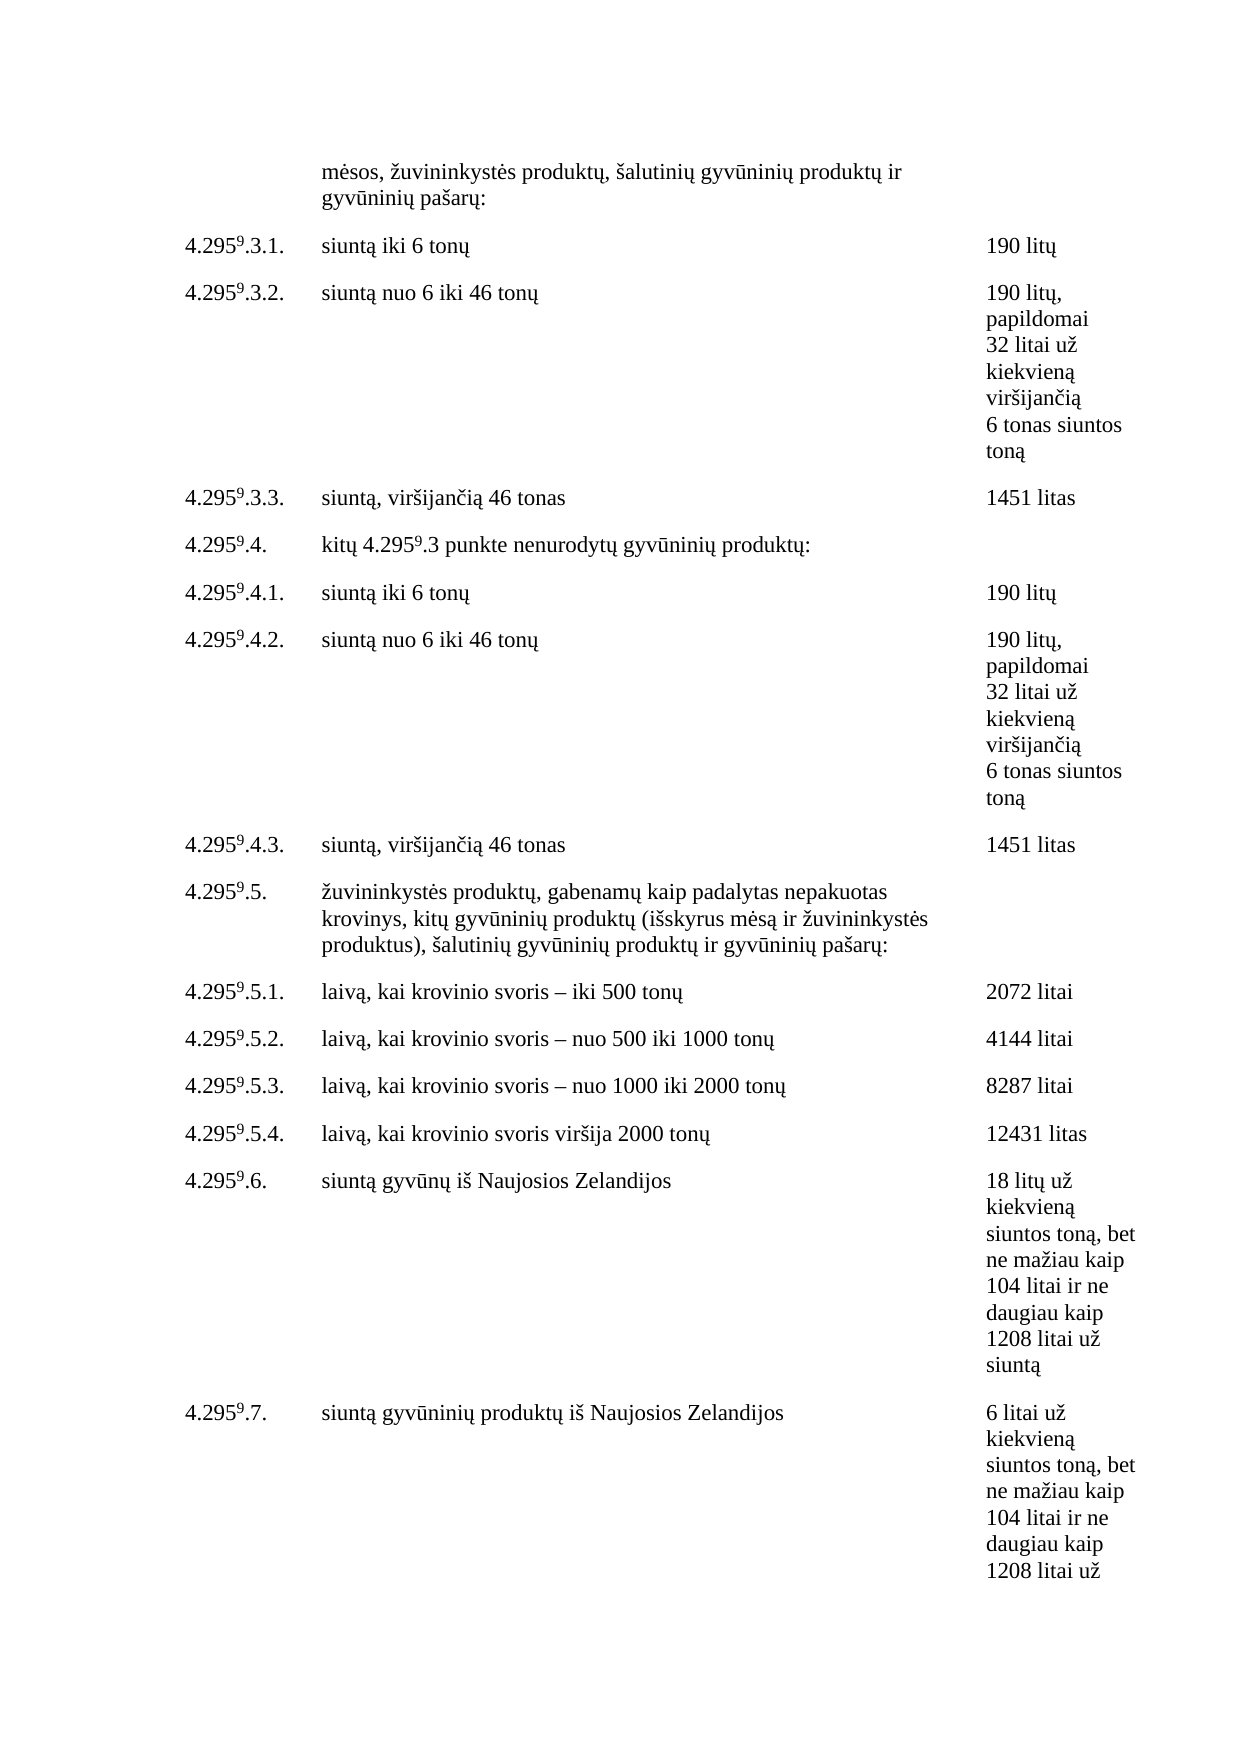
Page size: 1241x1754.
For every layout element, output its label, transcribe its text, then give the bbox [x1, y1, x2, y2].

table_cell kitų 4.2959.3 punkte nenurodytų gyvūninių produktų: [321, 521, 986, 568]
table_cell 4.2959.4.2. [174, 615, 321, 821]
table_cell 190 litų, papildomai 32 litai už kiekvieną viršijančią 6 tonas siuntos toną [986, 615, 1148, 821]
table_cell siuntą nuo 6 iki 46 tonų [321, 269, 986, 474]
table_cell 1451 litas [986, 821, 1148, 868]
table_cell 4144 litai [986, 1015, 1148, 1062]
table_cell 6 litai už kiekvieną siuntos toną, bet ne mažiau kaip 104 litai ir ne daugiau kaip 1208 litai už [986, 1388, 1148, 1583]
table_cell laivą, kai krovinio svoris viršija 2000 tonų [321, 1109, 986, 1156]
table_cell 190 litų, papildomai 32 litai už kiekvieną viršijančią 6 tonas siuntos toną [986, 269, 1148, 474]
table_cell [986, 521, 1148, 568]
table_cell 4.2959.3.3. [174, 474, 321, 521]
table_cell 1451 litas [986, 474, 1148, 521]
table_cell mėsos, žuvininkystės produktų, šalutinių gyvūninių produktų ir gyvūninių pašarų: [321, 148, 986, 221]
table_cell [986, 148, 1148, 221]
table_cell siuntą, viršijančią 46 tonas [321, 474, 986, 521]
table_cell 190 litų [986, 221, 1148, 268]
table_cell 4.2959.3.1. [174, 221, 321, 268]
table_cell 4.2959.5.4. [174, 1109, 321, 1156]
table_cell [174, 148, 321, 221]
table_cell siuntą iki 6 tonų [321, 221, 986, 268]
table_cell siuntą gyvūnų iš Naujosios Zelandijos [321, 1156, 986, 1388]
table_cell laivą, kai krovinio svoris – nuo 1000 iki 2000 tonų [321, 1062, 986, 1109]
table_cell 4.2959.3.2. [174, 269, 321, 474]
table_cell 190 litų [986, 568, 1148, 615]
table_cell 4.2959.5.1. [174, 968, 321, 1015]
table_cell laivą, kai krovinio svoris – nuo 500 iki 1000 tonų [321, 1015, 986, 1062]
table_cell siuntą, viršijančią 46 tonas [321, 821, 986, 868]
table_cell 4.2959.5.2. [174, 1015, 321, 1062]
table_cell siuntą iki 6 tonų [321, 568, 986, 615]
table_cell 4.2959.4.1. [174, 568, 321, 615]
table_cell 4.2959.5.3. [174, 1062, 321, 1109]
table_cell 4.2959.4.3. [174, 821, 321, 868]
table_cell 4.2959.5. [174, 868, 321, 968]
table_cell 12431 litas [986, 1109, 1148, 1156]
table_cell 4.2959.6. [174, 1156, 321, 1388]
table_cell 18 litų už kiekvieną siuntos toną, bet ne mažiau kaip 104 litai ir ne daugiau kaip 1208 litai už siuntą [986, 1156, 1148, 1388]
table_cell 8287 litai [986, 1062, 1148, 1109]
table_cell [986, 868, 1148, 968]
table_cell laivą, kai krovinio svoris – iki 500 tonų [321, 968, 986, 1015]
table_cell žuvininkystės produktų, gabenamų kaip padalytas nepakuotas krovinys, kitų gyvūninių produktų (išskyrus mėsą ir žuvininkystės produktus), šalutinių gyvūninių produktų ir gyvūninių pašarų: [321, 868, 986, 968]
table_cell siuntą nuo 6 iki 46 tonų [321, 615, 986, 821]
table_cell siuntą gyvūninių produktų iš Naujosios Zelandijos [321, 1388, 986, 1583]
table_cell 4.2959.4. [174, 521, 321, 568]
table_cell 2072 litai [986, 968, 1148, 1015]
table_cell 4.2959.7. [174, 1388, 321, 1583]
